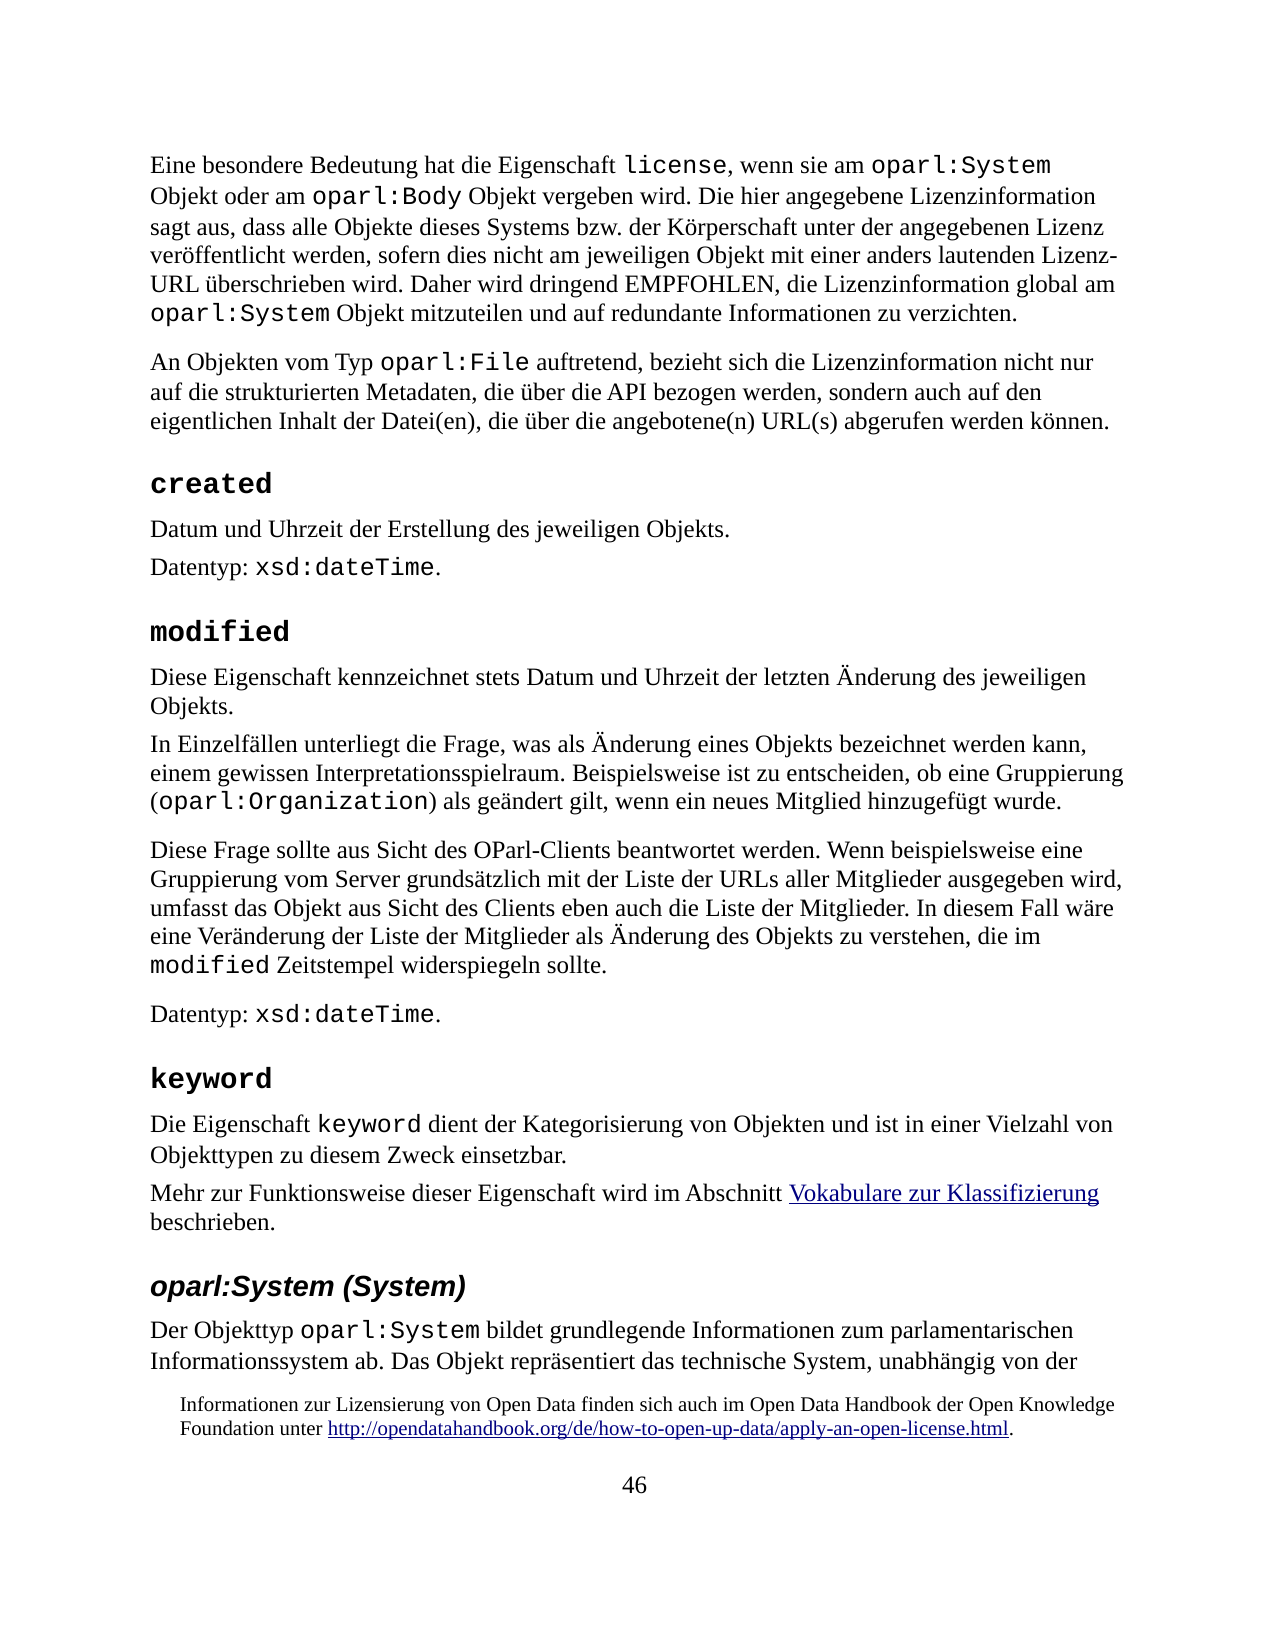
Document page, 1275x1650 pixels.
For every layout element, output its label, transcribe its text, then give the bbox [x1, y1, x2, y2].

subtitle modified [150, 617, 1125, 650]
subtitle oparl:System (System) [150, 1269, 1125, 1303]
text Mehr zur Funktionsweise dieser Eigenschaft wird im Abschnitt Vokabulare zur Klassifizierung beschrieben. [150, 1178, 1125, 1235]
text Informationen zur Lizensierung von Open Data finden sich auch im Open Data Handbook der Open Knowledge Foundation unter http://opendatahandbook.org/de/how-to-open-up-data/apply-an-open-license.html. [150, 1392, 1125, 1440]
text Die Eigenschaft keyword dient der Kategorisierung von Objekten und ist in einer Vielzahl von Objekttypen zu diesem Zweck einsetzbar. [150, 1109, 1125, 1169]
text Der Objekttyp oparl:System bildet grundlegende Informationen zum parlamentarischen Informationssystem ab. Das Objekt repräsentiert das technische System, unabhängig von der [150, 1315, 1125, 1375]
text Datentyp: xsd:dateTime. [150, 999, 1125, 1030]
text Datentyp: xsd:dateTime. [150, 552, 1125, 583]
text In Einzelfällen unterliegt die Frage, was als Änderung eines Objekts bezeichnet werden kann, einem gewissen Interpretationsspielraum. Beispielsweise ist zu entscheiden, ob eine Gruppierung (oparl:Organization) als geändert gilt, wenn ein neues Mitglied hinzugefügt wurde. [150, 729, 1125, 817]
text Datum und Uhrzeit der Erstellung des jeweiligen Objekts. [150, 514, 1125, 543]
subtitle created [150, 469, 1125, 502]
text Diese Eigenschaft kennzeichnet stets Datum und Uhrzeit der letzten Änderung des jeweiligen Objekts. [150, 662, 1125, 720]
text Diese Frage sollte aus Sicht des OParl-Clients beantwortet werden. Wenn beispielsweise eine Gruppierung vom Server grundsätzlich mit der Liste der URLs aller Mitglieder ausgegeben wird, umfasst das Objekt aus Sicht des Clients eben auch die Liste der Mitglieder. In diesem Fall wäre eine Veränderung der Liste der Mitglieder als Änderung des Objekts zu verstehen, die im modified Zeitstempel widerspiegeln sollte. [150, 835, 1125, 981]
text An Objekten vom Typ oparl:File auftretend, bezieht sich die Lizenzinformation nicht nur auf die strukturierten Metadaten, die über die API bezogen werden, sondern auch auf den eigentlichen Inhalt der Datei(en), die über die angebotene(n) URL(s) abgerufen werden können. [150, 347, 1125, 435]
subtitle keyword [150, 1064, 1125, 1097]
text Eine besondere Bedeutung hat die Eigenschaft license, wenn sie am oparl:System Objekt oder am oparl:Body Objekt vergeben wird. Die hier angegebene Lizenzinformation sagt aus, dass alle Objekte dieses Systems bzw. der Körperschaft unter der angegebenen Lizenz veröffentlicht werden, sofern dies nicht am jeweiligen Objekt mit einer anders lautenden Lizenz-URL überschrieben wird. Daher wird dringend EMPFOHLEN, die Lizenzinformation global am oparl:System Objekt mitzuteilen und auf redundante Informationen zu verzichten. [150, 150, 1125, 329]
